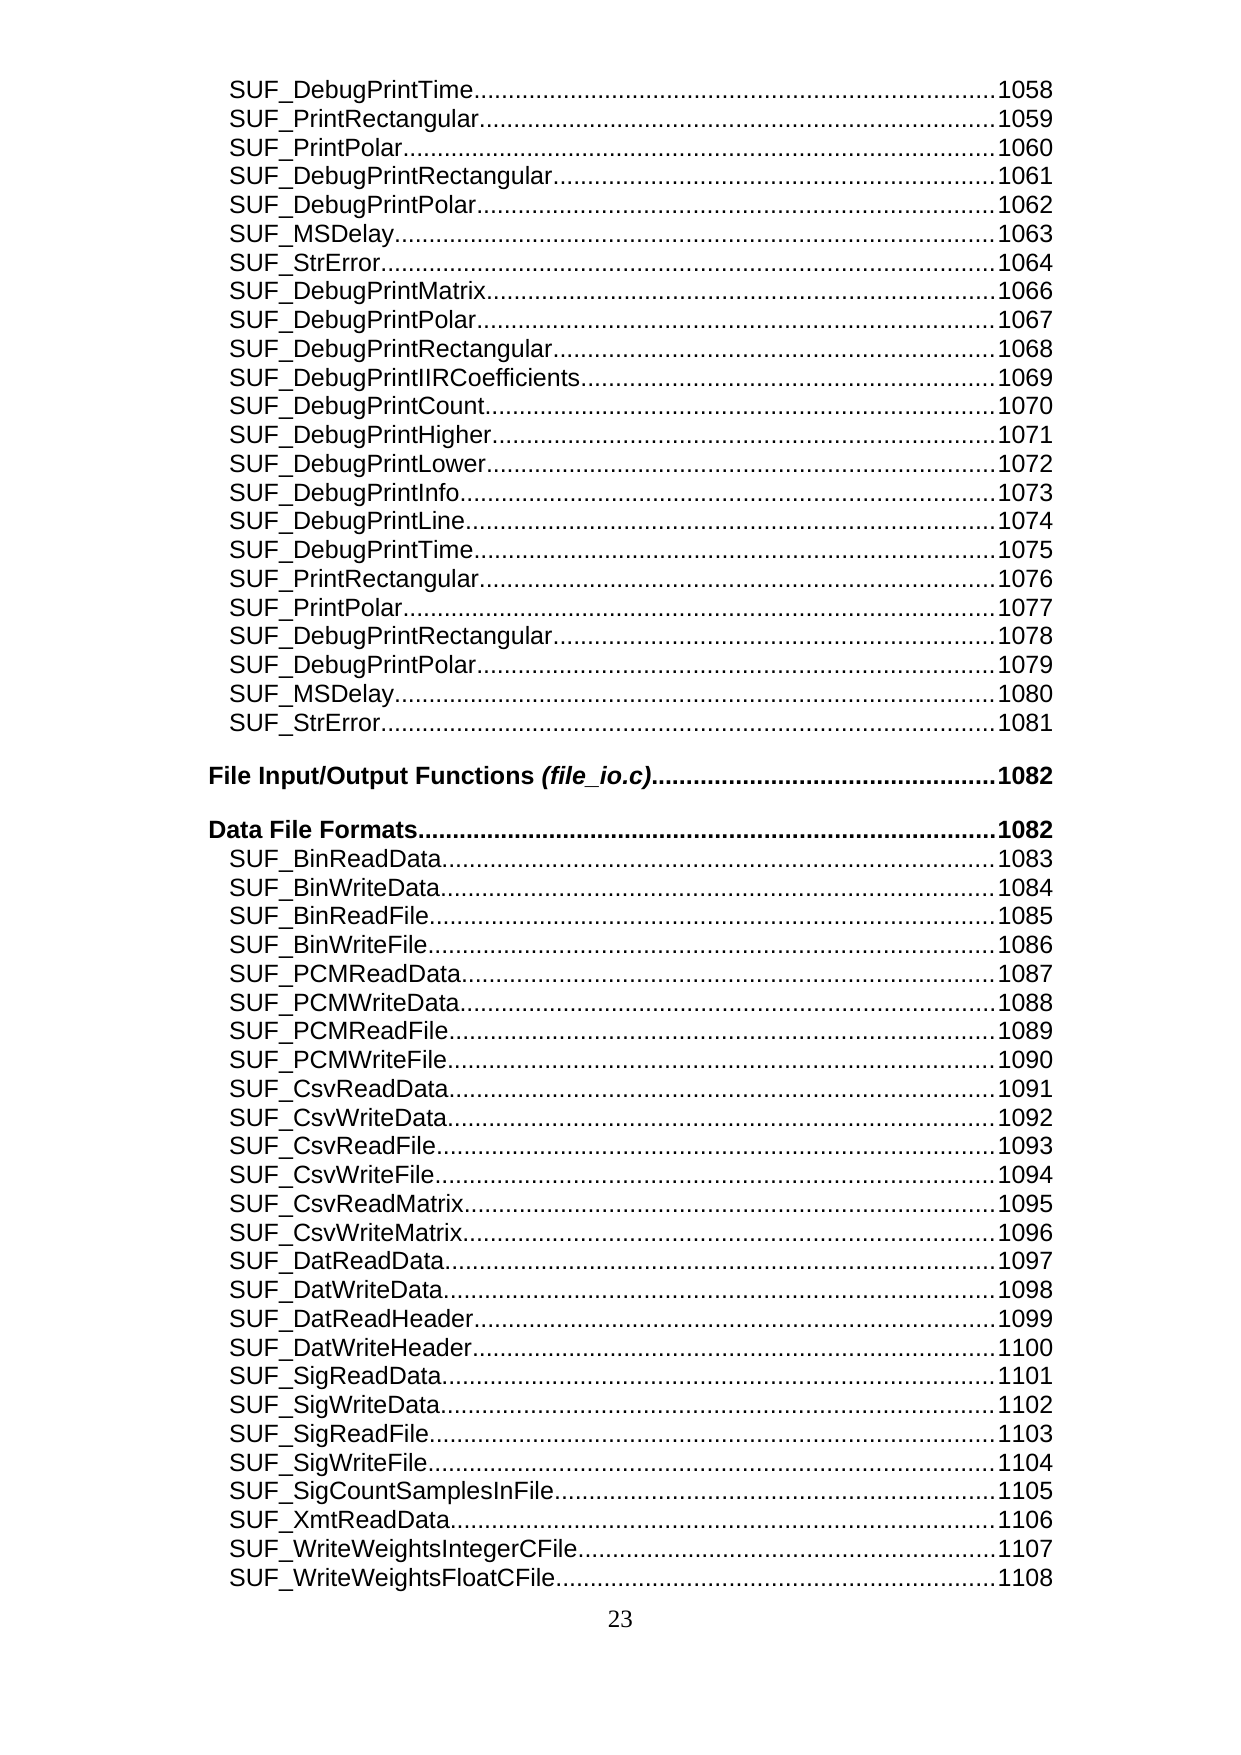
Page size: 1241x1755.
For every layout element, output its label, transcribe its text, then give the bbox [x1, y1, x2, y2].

text SUF_XmtReadData 1106 [229, 1505, 1053, 1534]
text SUF_SigWriteData 1102 [229, 1390, 1053, 1419]
text SUF_StrError 1064 [229, 247, 1053, 276]
text SUF_CsvReadFile 1093 [229, 1131, 1053, 1160]
text SUF_DatWriteHeader 1100 [229, 1332, 1053, 1361]
text SUF_PrintPolar 1060 [229, 132, 1053, 161]
text SUF_DebugPrintPolar 1062 [229, 190, 1053, 219]
text SUF_BinReadFile 1085 [229, 901, 1053, 930]
text File Input/Output Functions (file_io.c) 1082 [208, 761, 1053, 790]
text SUF_BinReadData 1083 [229, 844, 1053, 872]
text SUF_BinWriteData 1084 [229, 872, 1053, 901]
text SUF_WriteWeightsIntegerCFile 1107 [229, 1534, 1053, 1562]
text SUF_CsvWriteData 1092 [229, 1102, 1053, 1131]
text SUF_DatReadData 1097 [229, 1246, 1053, 1275]
text SUF_DebugPrintLower 1072 [229, 449, 1053, 477]
text SUF_CsvReadData 1091 [229, 1074, 1053, 1102]
text SUF_DebugPrintHigher 1071 [229, 420, 1053, 449]
text SUF_DebugPrintLine 1074 [229, 506, 1053, 535]
text SUF_PrintRectangular 1059 [229, 104, 1053, 132]
text SUF_PrintRectangular 1076 [229, 564, 1053, 592]
text SUF_DebugPrintRectangular 1061 [229, 161, 1053, 190]
text SUF_SigWriteFile 1104 [229, 1447, 1053, 1476]
text SUF_PCMWriteData 1088 [229, 987, 1053, 1016]
text SUF_MSDelay 1080 [229, 679, 1053, 707]
text SUF_BinWriteFile 1086 [229, 930, 1053, 959]
text SUF_MSDelay 1063 [229, 219, 1053, 247]
text SUF_SigReadData 1101 [229, 1361, 1053, 1390]
text SUF_DatReadHeader 1099 [229, 1304, 1053, 1332]
text SUF_DebugPrintRectangular 1068 [229, 334, 1053, 362]
text SUF_StrError 1081 [229, 707, 1053, 736]
text SUF_PCMWriteFile 1090 [229, 1045, 1053, 1074]
text SUF_CsvWriteMatrix 1096 [229, 1217, 1053, 1246]
text SUF_DebugPrintIIRCoefficients 1069 [229, 362, 1053, 391]
text SUF_DebugPrintPolar 1067 [229, 305, 1053, 334]
text SUF_DebugPrintTime 1075 [229, 535, 1053, 564]
text SUF_DatWriteData 1098 [229, 1275, 1053, 1304]
text SUF_DebugPrintRectangular 1078 [229, 621, 1053, 650]
text SUF_PrintPolar 1077 [229, 592, 1053, 621]
text SUF_WriteWeightsFloatCFile 1108 [229, 1562, 1053, 1591]
text SUF_PCMReadData 1087 [229, 959, 1053, 987]
text SUF_DebugPrintMatrix 1066 [229, 276, 1053, 305]
text SUF_CsvWriteFile 1094 [229, 1160, 1053, 1189]
text SUF_SigReadFile 1103 [229, 1419, 1053, 1447]
text SUF_SigCountSamplesInFile 1105 [229, 1476, 1053, 1505]
text SUF_DebugPrintInfo 1073 [229, 477, 1053, 506]
text Data File Formats 1082 [208, 815, 1053, 844]
text SUF_PCMReadFile 1089 [229, 1016, 1053, 1045]
text SUF_DebugPrintTime 1058 [229, 75, 1053, 104]
text SUF_DebugPrintPolar 1079 [229, 650, 1053, 679]
text SUF_DebugPrintCount 1070 [229, 391, 1053, 420]
text SUF_CsvReadMatrix 1095 [229, 1189, 1053, 1217]
